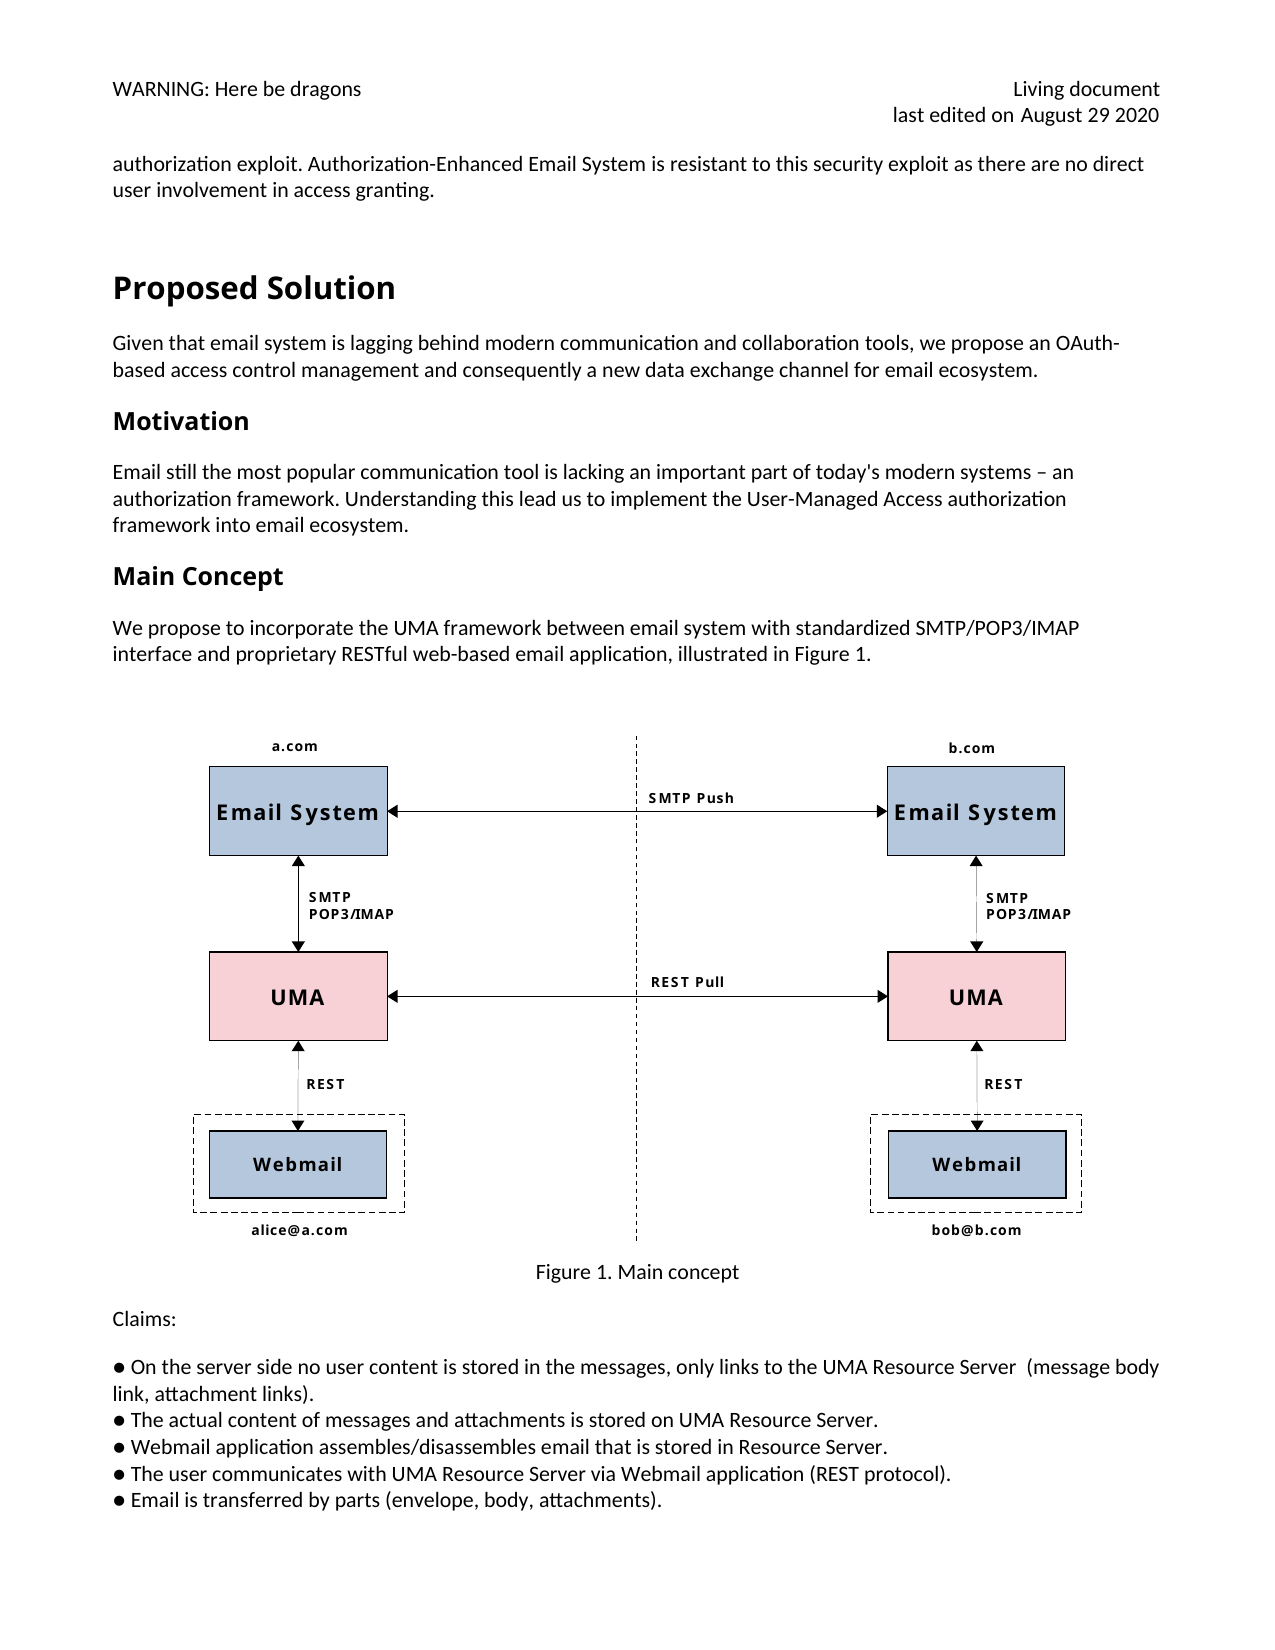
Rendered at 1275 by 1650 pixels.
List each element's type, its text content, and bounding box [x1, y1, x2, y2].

text ● Webmail application assembles/disassembles email that is stored in Resource Server. [112, 1433, 1162, 1460]
text ● The user communicates with UMA Resource Server via Webmail application (REST protocol). [112, 1460, 1162, 1486]
text ● On the server side no user content is stored in the messages, only links to the UMA Resource Server (message body link, attachment links). [112, 1353, 1162, 1406]
text Given that email system is lagging behind modern communication and collaboration tools, we propose an OAuth-based access control management and consequently a new data exchange channel for email ecosystem. [112, 329, 1162, 382]
text Motivation [112, 403, 1162, 437]
text Figure 1. Main concept [112, 1258, 1162, 1285]
text ● Email is transferred by parts (envelope, body, attachments). [112, 1486, 1162, 1513]
text Email still the most popular communication tool is lacking an important part of today's modern systems – an authorization framework. Understanding this lead us to implement the User-Managed Access authorization framework into email ecosystem. [112, 458, 1162, 538]
text Claims: [112, 1306, 1162, 1332]
text Proposed Solution [112, 266, 1162, 308]
text ● The actual content of messages and attachments is stored on UMA Resource Server. [112, 1406, 1162, 1433]
text authorization exploit. Authorization-Enhanced Email System is resistant to this security exploit as there are no direct user involvement in access granting. [112, 150, 1162, 203]
text Main Concept [112, 559, 1162, 593]
text We propose to incorporate the UMA framework between email system with standardized SMTP/POP3/IMAP interface and proprietary RESTful web-based email application, illustrated in Figure 1. [112, 614, 1162, 667]
